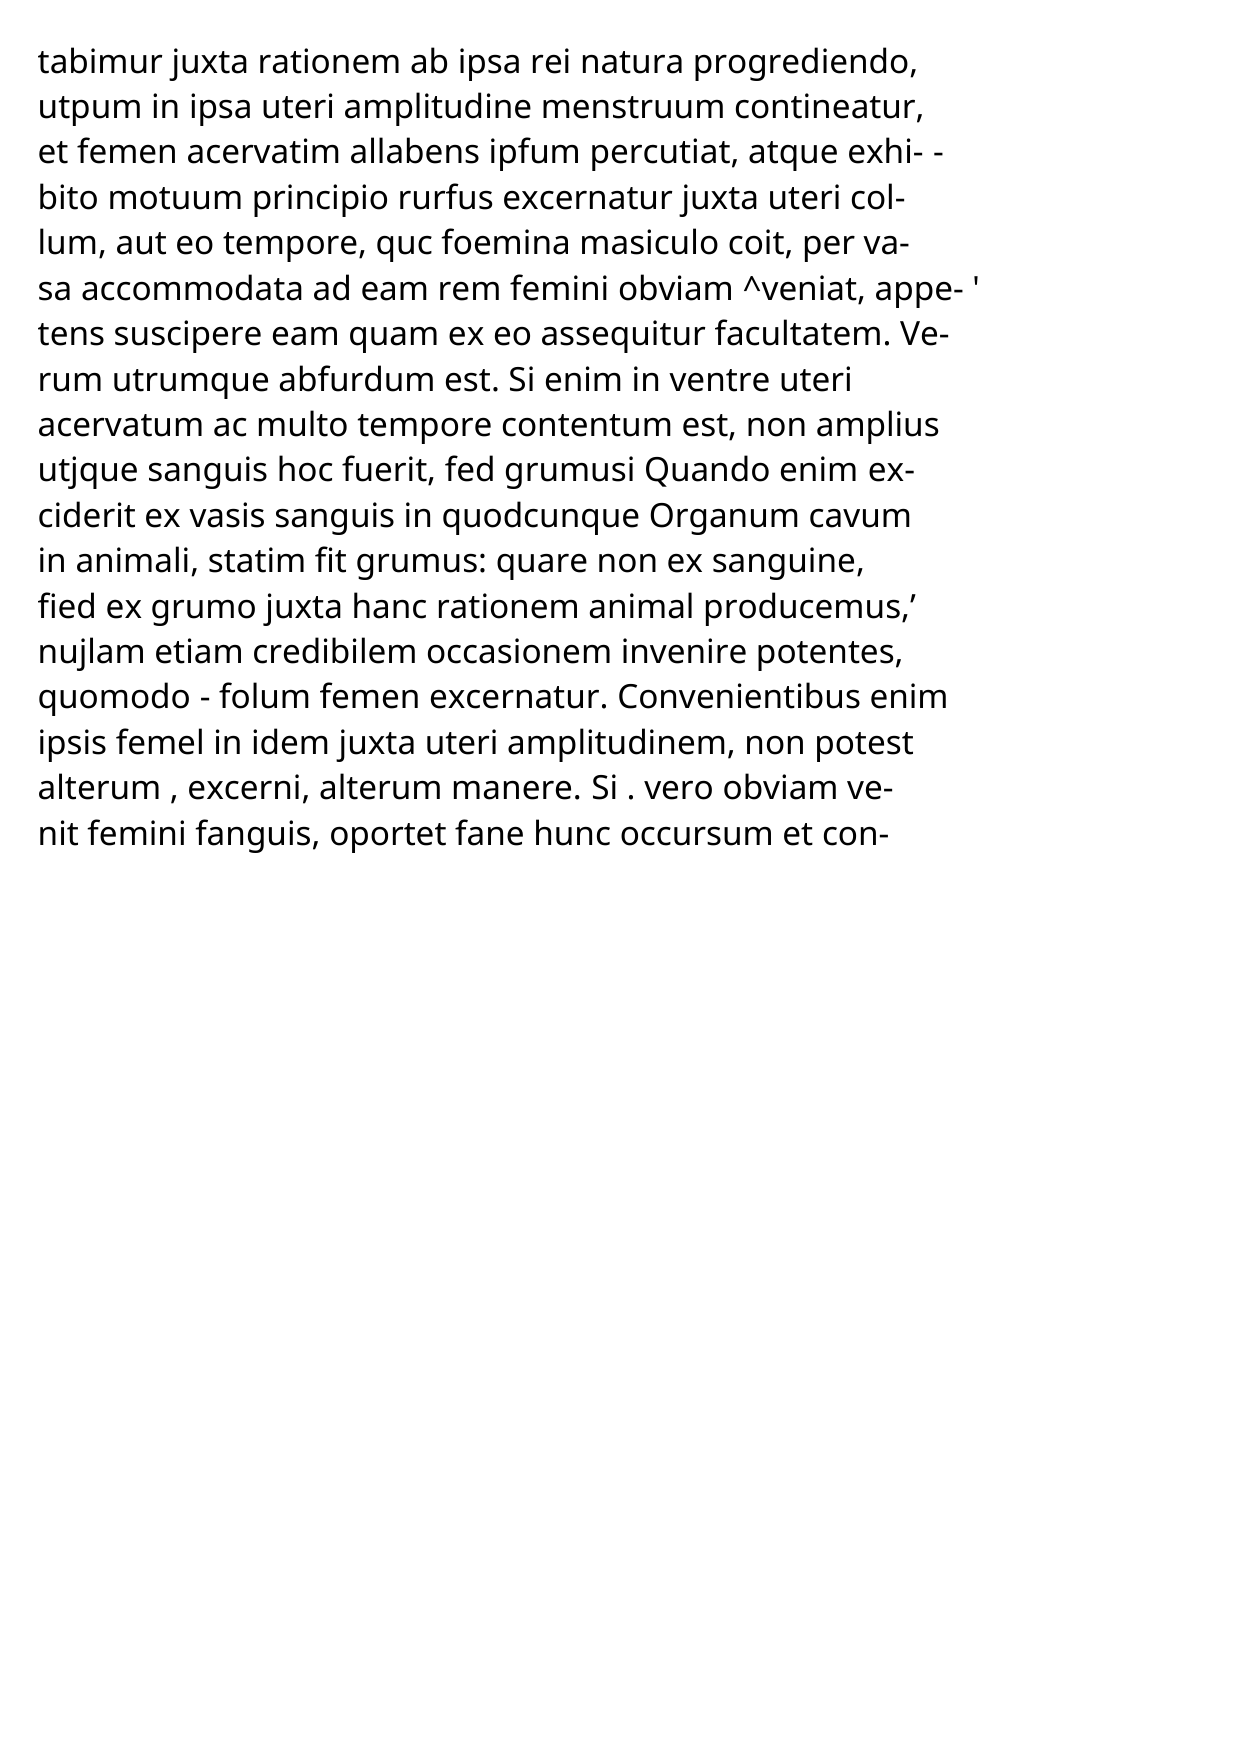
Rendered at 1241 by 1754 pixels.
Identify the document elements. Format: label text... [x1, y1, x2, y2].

text tabimur juxta rationem ab ipsa rei natura progrediendo, utpum in ipsa uteri amplitudine menstruum contineatur, et femen acervatim allabens ipfum percutiat, atque exhi- - bito motuum principio rurfus excernatur juxta uteri col- lum, aut eo tempore, quc foemina masiculo coit, per va- sa accommodata ad eam rem femini obviam ^veniat, appe- ' tens suscipere eam quam ex eo assequitur facultatem. Ve- rum utrumque abfurdum est. Si enim in ventre uteri acervatum ac multo tempore contentum est, non amplius utjque sanguis hoc fuerit, fed grumusi Quando enim ex- ciderit ex vasis sanguis in quodcunque Organum cavum in animali, statim fit grumus: quare non ex sanguine, fied ex grumo juxta hanc rationem animal producemus,’ nujlam etiam credibilem occasionem invenire potentes, quomodo - folum femen excernatur. Convenientibus enim ipsis femel in idem juxta uteri amplitudinem, non potest alterum , excerni, alterum manere. Si . vero obviam ve- nit femini fanguis, oportet fane hunc occursum et con- [37, 37, 1203, 855]
